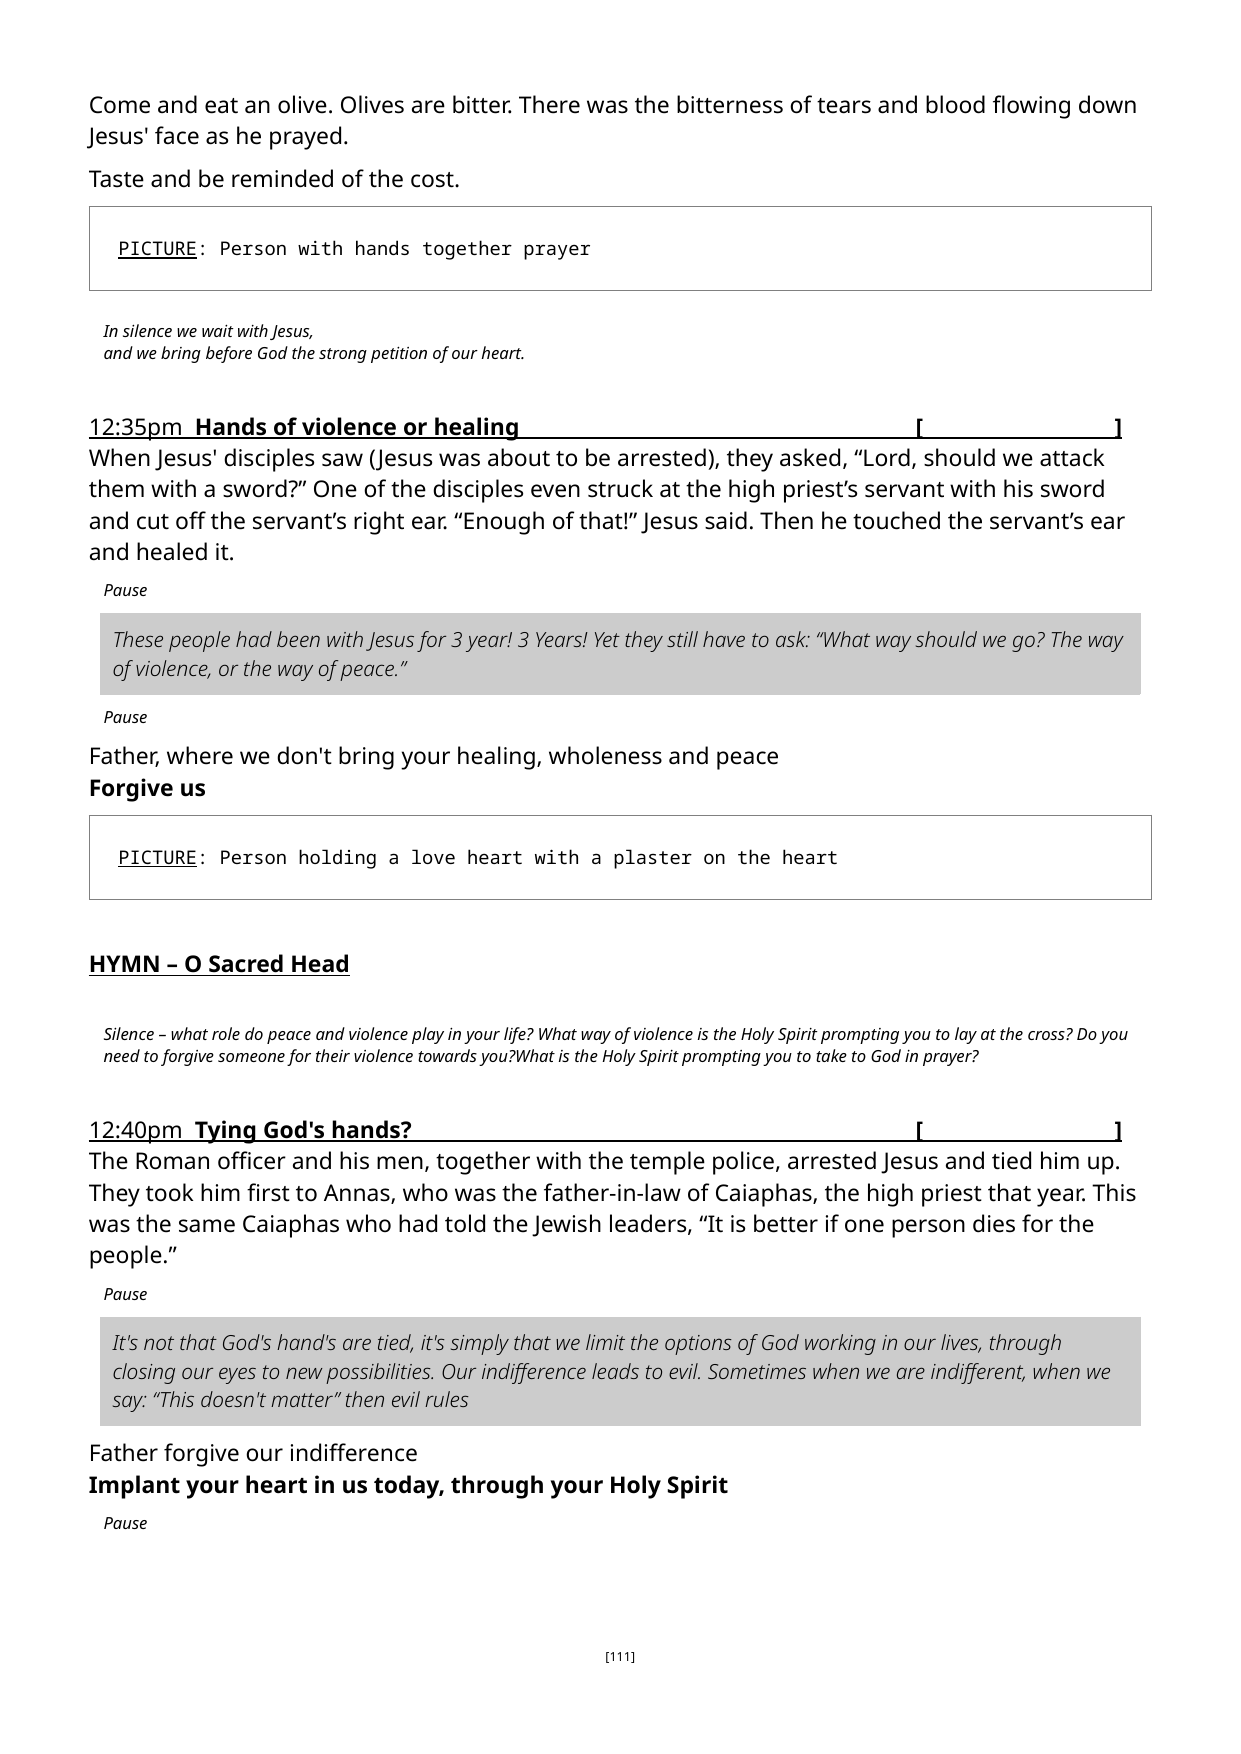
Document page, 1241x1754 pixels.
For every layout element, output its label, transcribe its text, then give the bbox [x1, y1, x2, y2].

subtitle 12:40pm Tying God's hands? [ ] [88, 1114, 1152, 1145]
subtitle HYMN – O Sacred Head [88, 948, 1152, 979]
subtitle 12:35pm Hands of violence or healing [ ] [88, 411, 1152, 442]
text Silence – what role do peace and violence play in your life? What way of violence is the Holy Spirit prompting you to lay at the cross? Do you need to forgive someone for their violence towards you?What is the Holy Spirit prompting you to take to God in prayer? [103, 1022, 1152, 1068]
text The Roman officer and his men, together with the temple police, arrested Jesus and tied him up. They took him first to Annas, who was the father-in-law of Caiaphas, the high priest that year. This was the same Caiaphas who had told the Jewish leaders, “It is better if one person dies for the people.” [88, 1145, 1152, 1270]
text These people had been with Jesus for 3 year! 3 Years! Yet they still have to ask: “What way should we go? The way of violence, or the way of peace.” [101, 614, 1140, 694]
text Father, where we don't bring your healing, wholeness and peace [88, 740, 1152, 771]
text Implant your heart in us today, through your Holy Spirit [88, 1469, 1152, 1500]
text Pause [103, 579, 1152, 602]
text Come and eat an olive. Olives are bitter. There was the bitterness of tears and blood flowing down Jesus' face as he prayed. [88, 88, 1152, 151]
text When Jesus' disciples saw (Jesus was about to be arrested), they asked, “Lord, should we attack them with a sword?” One of the disciples even struck at the high priest’s servant with his sword and cut off the servant’s right ear. “Enough of that!” Jesus said. Then he touched the servant’s ear and healed it. [88, 442, 1152, 567]
text Father forgive our indifference [88, 1437, 1152, 1469]
text PICTURE: Person holding a love heart with a plaster on the heart [90, 816, 1151, 899]
text PICTURE: Person with hands together prayer [90, 207, 1151, 290]
text Taste and be reminded of the cost. [88, 163, 1152, 194]
text Pause [103, 706, 1152, 728]
text Forgive us [88, 771, 1152, 803]
text In silence we wait with Jesus, and we bring before God the strong petition of our heart. [103, 296, 1152, 364]
text Pause [103, 1282, 1152, 1305]
text Pause [103, 1512, 1152, 1534]
text It's not that God's hand's are tied, it's simply that we limit the options of God working in our lives, through closing our eyes to new possibilities. Our indifference leads to evil. Sometimes when we are indifferent, when we say: “This doesn't matter” then evil rules [101, 1318, 1140, 1425]
